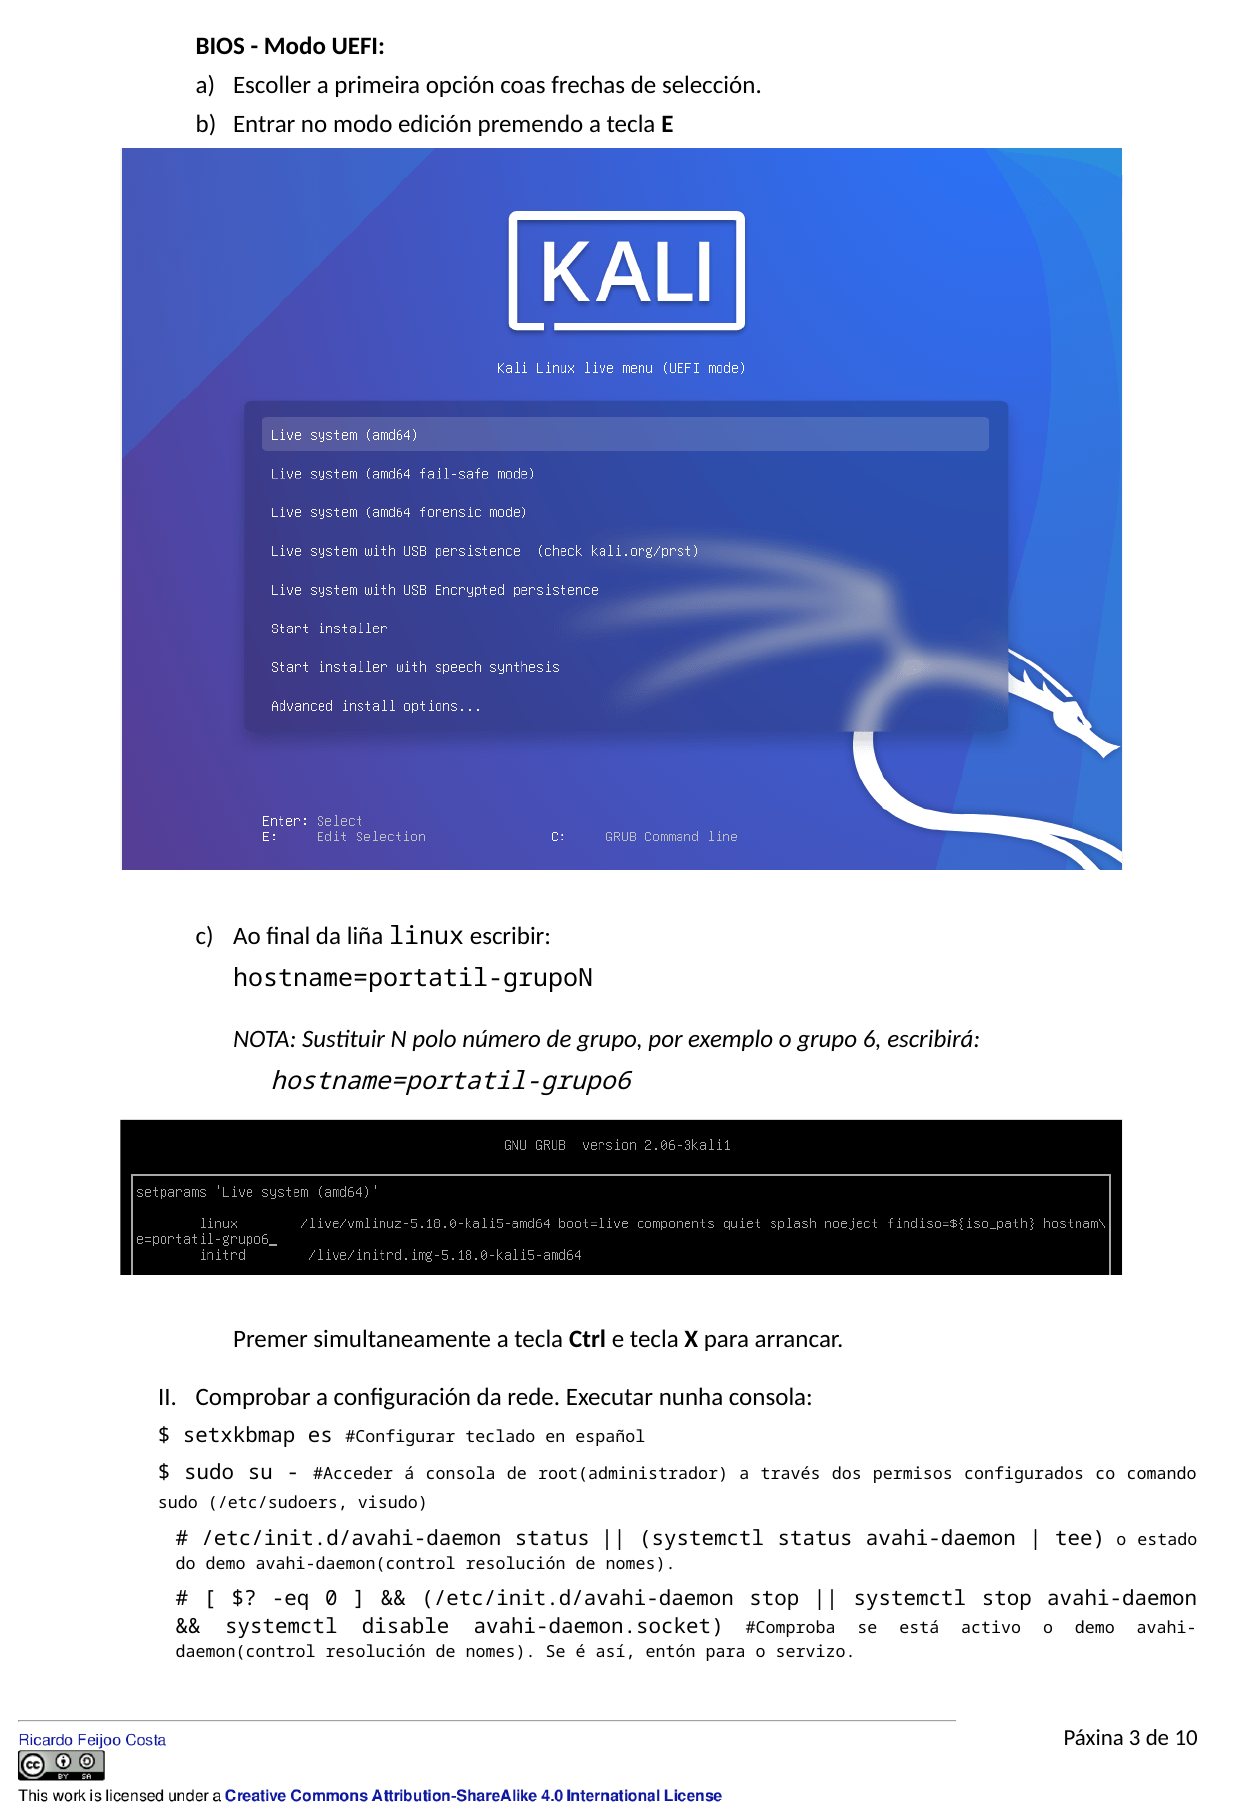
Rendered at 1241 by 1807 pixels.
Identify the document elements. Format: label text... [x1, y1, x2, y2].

list Entrar no modo edición premendo a tecla E [195, 108, 1197, 139]
list # [ $? -eq 0 ] && (/etc/init.d/avahi-daemon stop || systemctl stop avahi-daemon && systemctl disable avahi-daemon.socket) #Comproba se está activo o demo avahi-daemon(control resolución de nomes). Se é así, entón para o servizo. [140, 1583, 1197, 1663]
list # /etc/init.d/avahi-daemon status || (systemctl status avahi-daemon | tee) o estado do demo avahi-daemon(control resolución de nomes). [140, 1523, 1197, 1574]
list Comprobar a configuración da rede. Executar nunha consola: [158, 1381, 1197, 1412]
picture [120, 1119, 1123, 1275]
picture [120, 147, 1123, 870]
list Escoller a primeira opción coas frechas de selección. [195, 69, 1197, 100]
list Premer simultaneamente a tecla Ctrl e tecla X para arrancar. [195, 1323, 1197, 1353]
list $ setxkbmap es #Configurar teclado en español [122, 1420, 1197, 1449]
list BIOS - Modo UEFI: [158, 30, 1197, 60]
list NOTA: Sustituir N polo número de grupo, por exemplo o grupo 6, escribirá: [195, 1023, 1197, 1053]
picture [8, 1715, 957, 1806]
list hostname=portatil-grupo6 [233, 1062, 1197, 1096]
list hostname=portatil-grupoN [195, 960, 1197, 994]
list $ sudo su - #Acceder á consola de root(administrador) a través dos permisos configurados co comando sudo (/etc/sudoers, visudo) [122, 1457, 1197, 1514]
list Ao final da liña linux escribir: [195, 917, 1197, 951]
